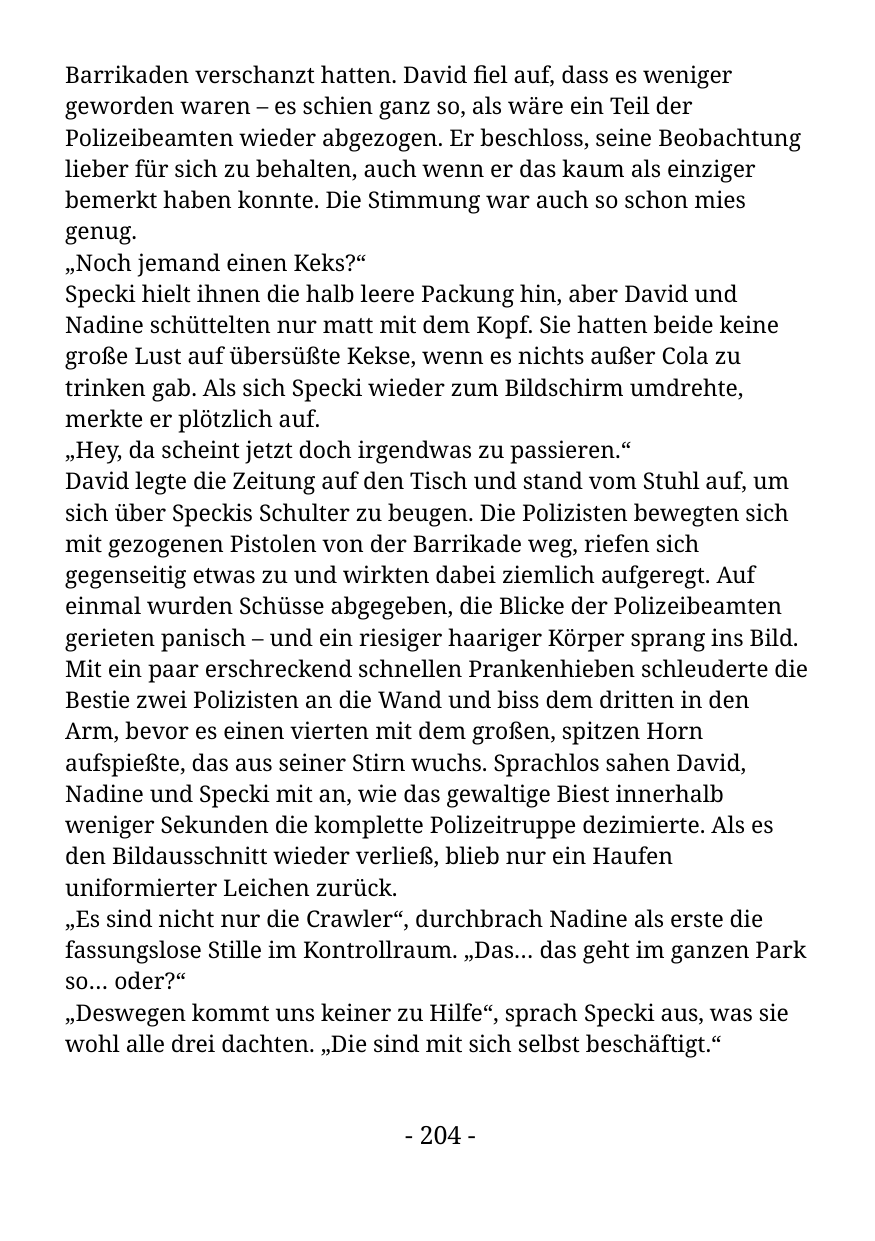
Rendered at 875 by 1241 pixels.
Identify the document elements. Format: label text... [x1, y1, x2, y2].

text Barrikaden verschanzt hatten. David fiel auf, dass es weniger geworden waren – es schien ganz so, als wäre ein Teil der Polizeibeamten wieder abgezogen. Er beschloss, seine Beobachtung lieber für sich zu behalten, auch wenn er das kaum als einziger bemerkt haben konnte. Die Stimmung war auch so schon mies genug. „Noch jemand einen Keks?“ Specki hielt ihnen die halb leere Packung hin, aber David und Nadine schüttelten nur matt mit dem Kopf. Sie hatten beide keine große Lust auf übersüßte Kekse, wenn es nichts außer Cola zu trinken gab. Als sich Specki wieder zum Bildschirm umdrehte, merkte er plötzlich auf. „Hey, da scheint jetzt doch irgendwas zu passieren.“ David legte die Zeitung auf den Tisch und stand vom Stuhl auf, um sich über Speckis Schulter zu beugen. Die Polizisten bewegten sich mit gezogenen Pistolen von der Barrikade weg, riefen sich gegenseitig etwas zu und wirkten dabei ziemlich aufgeregt. Auf einmal wurden Schüsse abgegeben, die Blicke der Polizeibeamten gerieten panisch – und ein riesiger haariger Körper sprang ins Bild. Mit ein paar erschreckend schnellen Prankenhieben schleuderte die Bestie zwei Polizisten an die Wand und biss dem dritten in den Arm, bevor es einen vierten mit dem großen, spitzen Horn aufspießte, das aus seiner Stirn wuchs. Sprachlos sahen David, Nadine und Specki mit an, wie das gewaltige Biest innerhalb weniger Sekunden die komplette Polizeitruppe dezimierte. Als es den Bildausschnitt wieder verließ, blieb nur ein Haufen uniformierter Leichen zurück. „Es sind nicht nur die Crawler“, durchbrach Nadine als erste die fassungslose Stille im Kontrollraum. „Das… das geht im ganzen Park so… oder?“ „Deswegen kommt uns keiner zu Hilfe“, sprach Specki aus, was sie wohl alle drei dachten. „Die sind mit sich selbst beschäftigt.“ [65, 59, 809, 1059]
